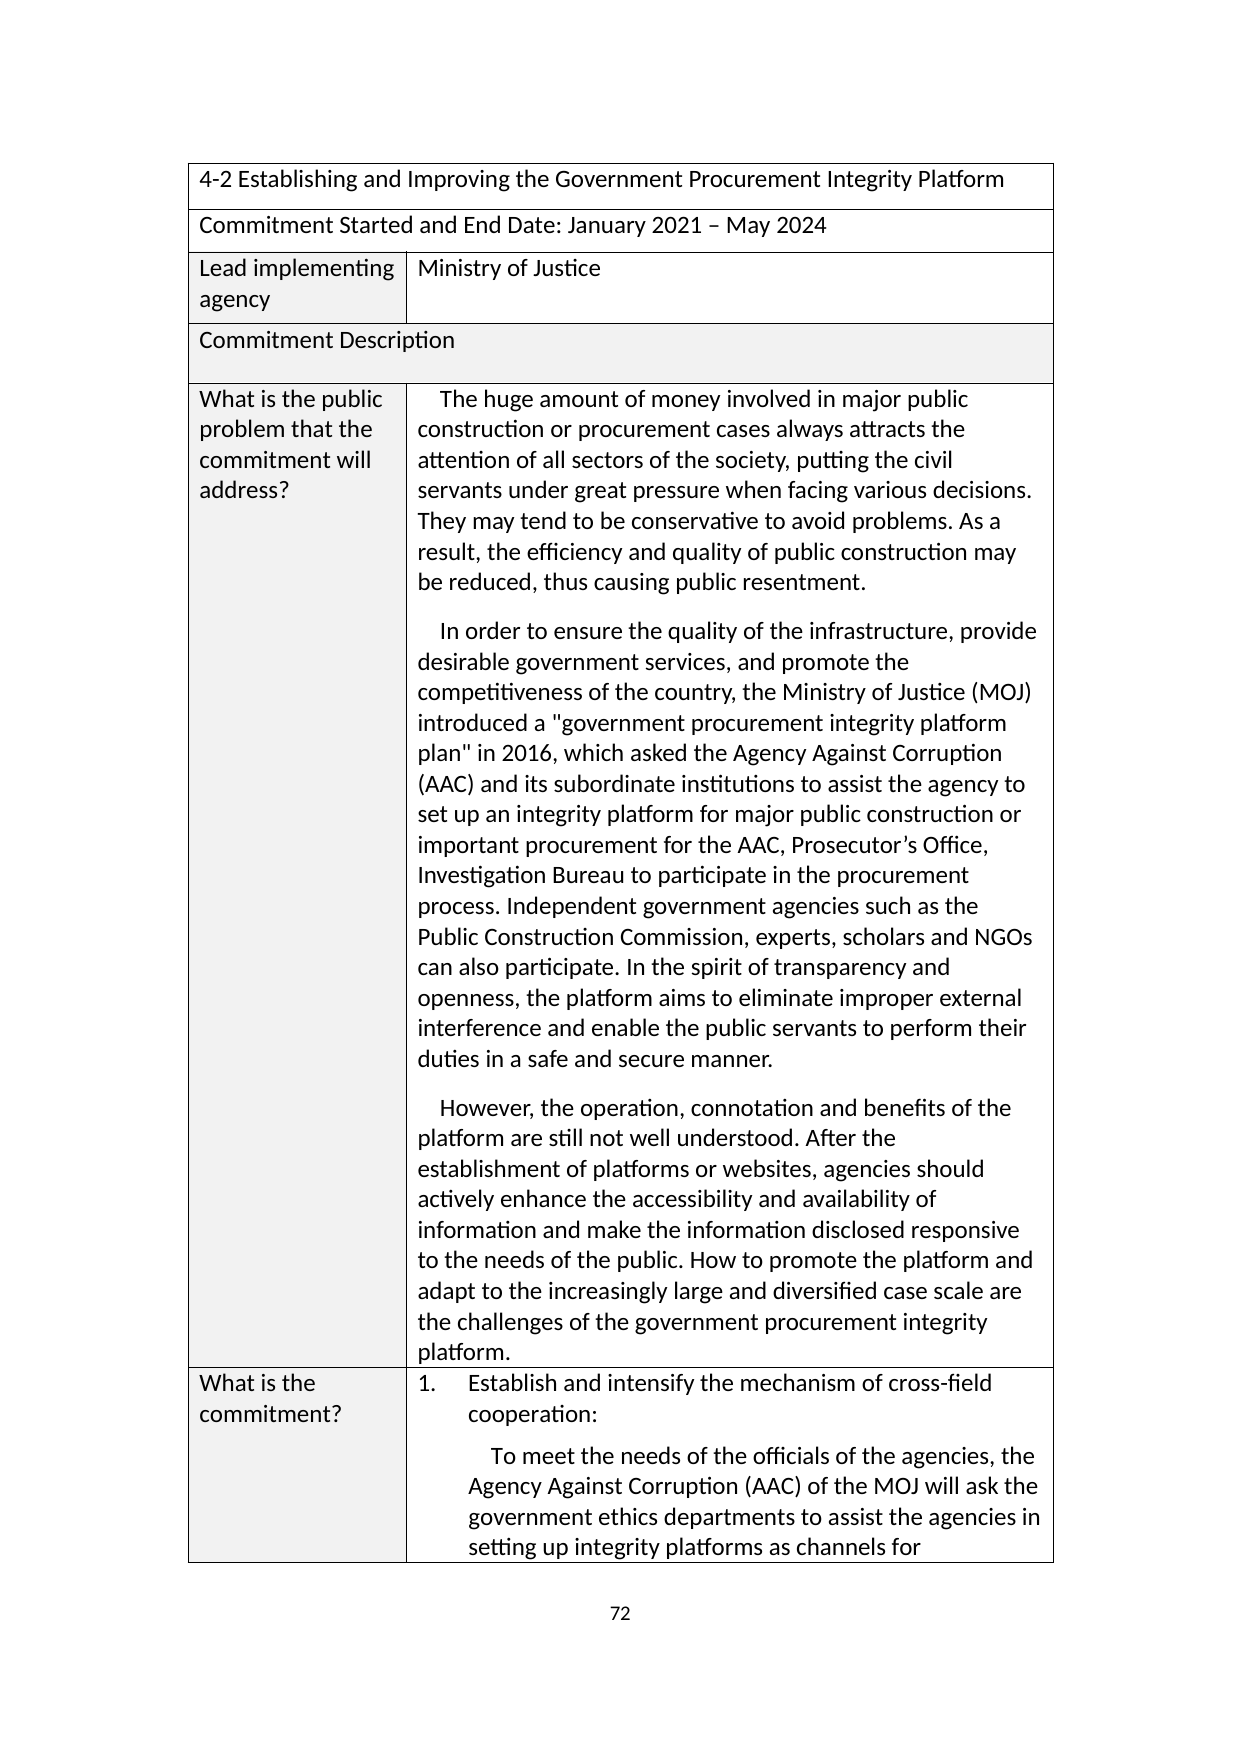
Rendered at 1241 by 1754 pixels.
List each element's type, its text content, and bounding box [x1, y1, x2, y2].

table_header 4-2 Establishing and Improving the Government Procurement Integrity Platform [189, 164, 1053, 209]
table_cell The huge amount of money involved in major public construction or procurement cases always attracts the attention of all sectors of the society, putting the civil servants under great pressure when facing various decisions. They may tend to be conservative to avoid problems. As a result, the efficiency and quality of public construction may be reduced, thus causing public resentment. In order to ensure the quality of the infrastructure, provide desirable government services, and promote the competitiveness of the country, the Ministry of Justice (MOJ) introduced a "government procurement integrity platform plan" in 2016, which asked the Agency Against Corruption (AAC) and its subordinate institutions to assist the agency to set up an integrity platform for major public construction or important procurement for the AAC, Prosecutor’s Office, Investigation Bureau to participate in the procurement process. Independent government agencies such as the Public Construction Commission, experts, scholars and NGOs can also participate. In the spirit of transparency and openness, the platform aims to eliminate improper external interference and enable the public servants to perform their duties in a safe and secure manner. However, the operation, connotation and benefits of the platform are still not well understood. After the establishment of platforms or websites, agencies should actively enhance the accessibility and availability of information and make the information disclosed responsive to the needs of the public. How to promote the platform and adapt to the increasingly large and diversified case scale are the challenges of the government procurement integrity platform. [407, 384, 1053, 1367]
table_cell Commitment Started and End Date: January 2021 – May 2024 [189, 210, 1053, 251]
table_cell Lead implementing agency [189, 253, 406, 323]
table_cell Establish and intensify the mechanism of cross-field cooperation: To meet the needs of the officials of the agencies, the Agency Against Corruption (AAC) of the MOJ will ask the government ethics departments to assist the agencies in setting up integrity platforms as channels for [407, 1368, 1053, 1562]
table_cell Commitment Description [189, 324, 1053, 382]
table_cell What is the public problem that the commitment will address? [189, 384, 406, 1367]
table_cell What is the commitment? [189, 1368, 406, 1562]
table_cell Ministry of Justice [407, 253, 1053, 323]
